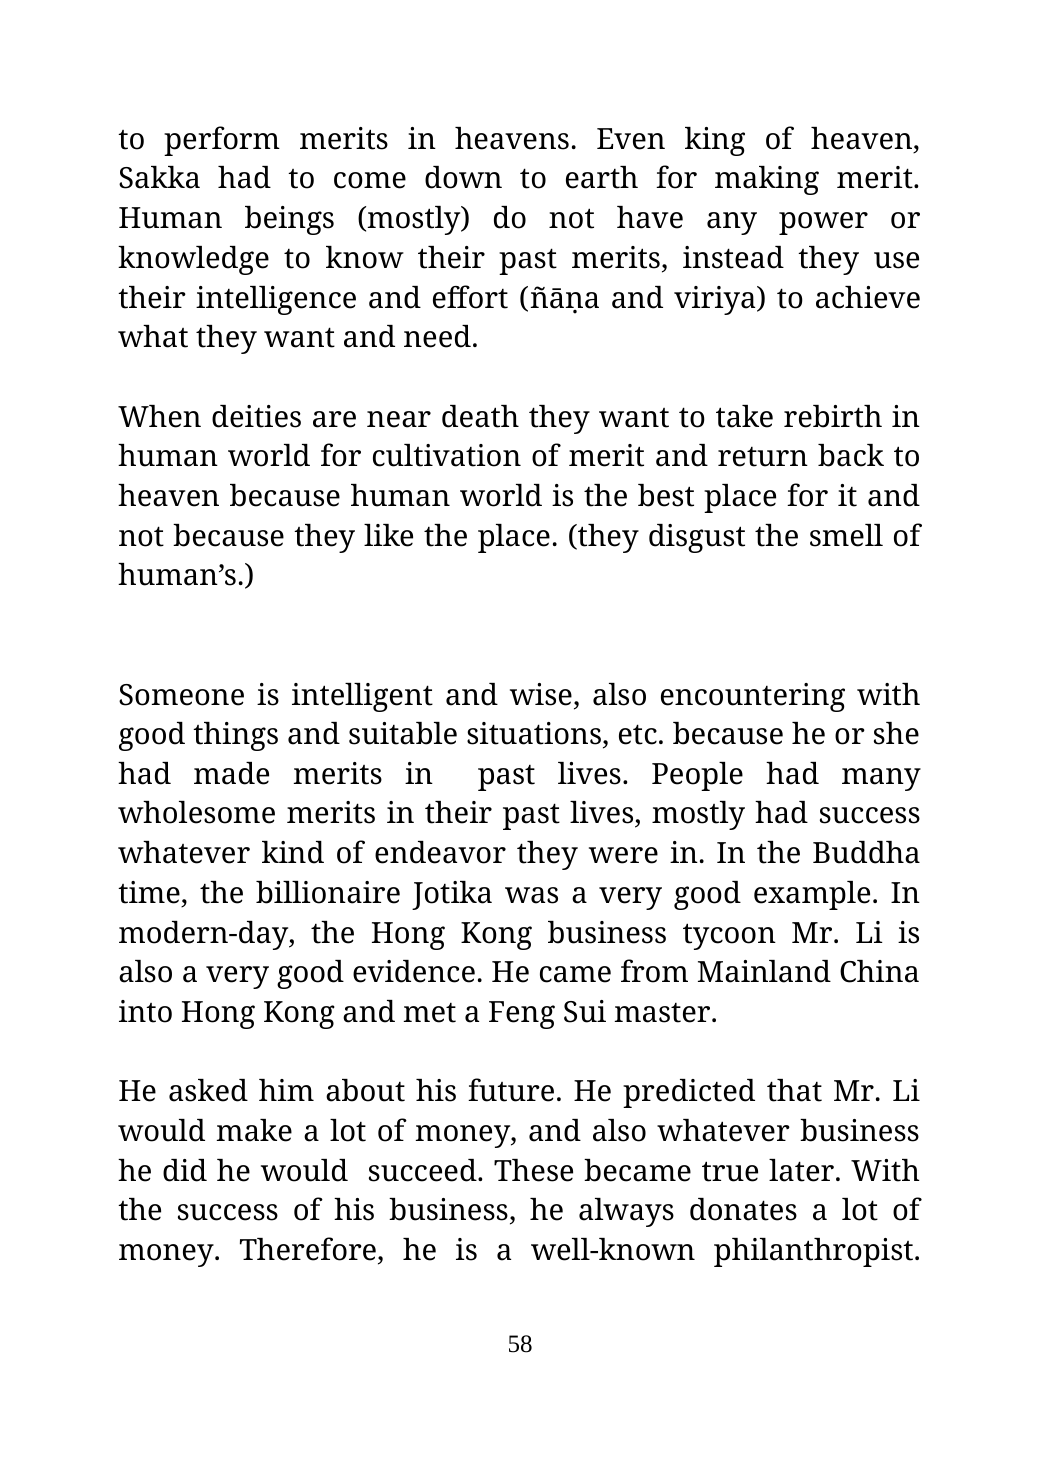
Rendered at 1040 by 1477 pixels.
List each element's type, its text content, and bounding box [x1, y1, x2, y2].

text to perform merits in heavens. Even king of heaven, Sakka had to come down to earth for making merit. Human beings (mostly) do not have any power or knowledge to know their past merits, instead they use their intelligence and effort (ñāṇa and viriya) to achieve what they want and need. [118, 118, 922, 356]
text When deities are near death they want to take rebirth in human world for cultivation of merit and return back to heaven because human world is the best place for it and not because they like the place. (they disgust the smell of human’s.) [118, 396, 922, 594]
text Someone is intelligent and wise, also encountering with good things and suitable situations, etc. because he or she had made merits in past lives. People had many wholesome merits in their past lives, mostly had success whatever kind of endeavor they were in. In the Buddha time, the billionaire Jotika was a very good example. In modern-day, the Hong Kong business tycoon Mr. Li is also a very good evidence. He came from Mainland China into Hong Kong and met a Feng Sui master. He asked him about his future. He predicted that Mr. Li would make a lot of money, and also whatever business he did he would succeed. These became true later. With the success of his business, he always donates a lot of money. Therefore, he is a well-known philanthropist. [118, 674, 922, 1269]
